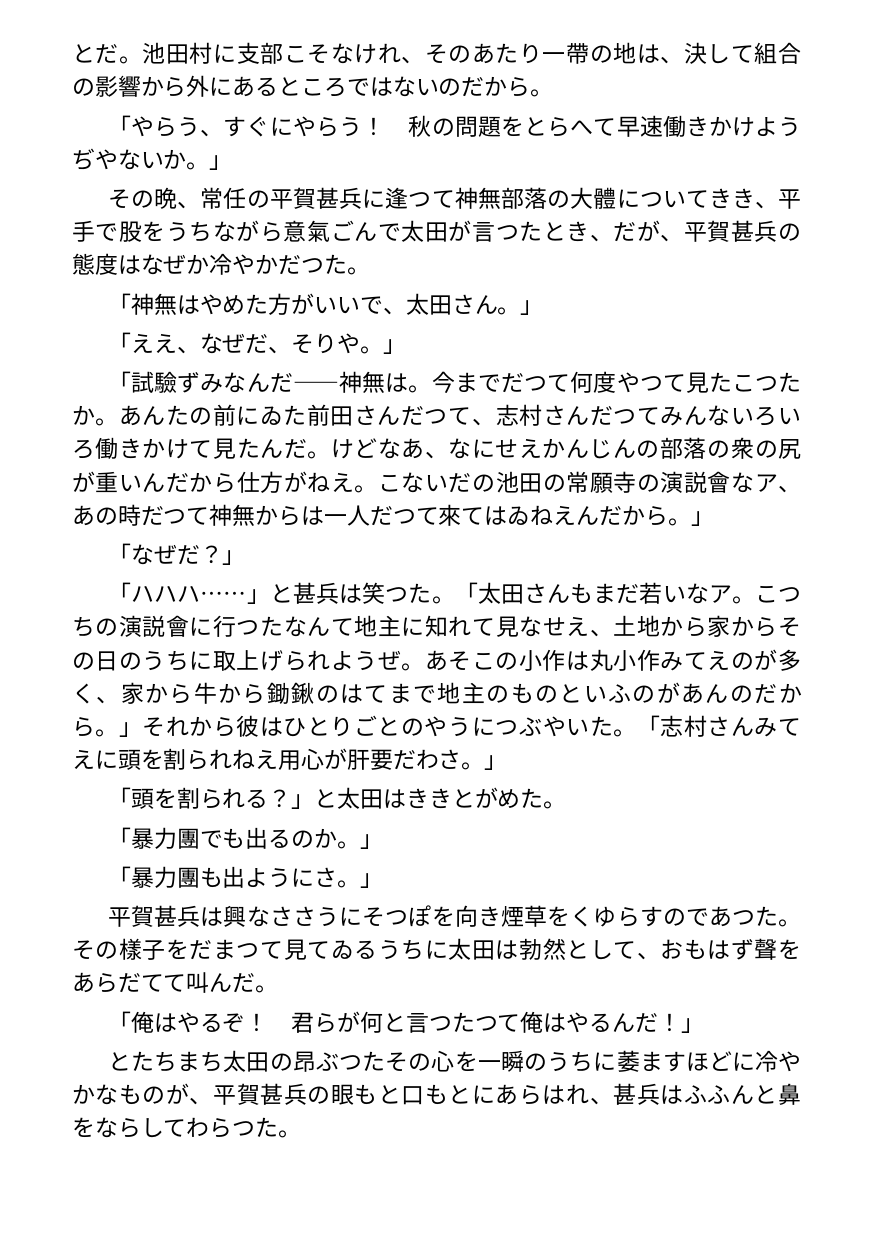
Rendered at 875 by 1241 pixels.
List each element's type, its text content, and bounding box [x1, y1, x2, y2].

text 「暴力團でも出るのか。」 [72, 821, 802, 854]
text 「試驗ずみなんだ――神無は。今までだつて何度やつて見たこつたか。あんたの前にゐた前田さんだつて、志村さんだつてみんないろいろ働きかけて見たんだ。けどなあ、なにせえかんじんの部落の衆の尻が重いんだから仕方がねえ。こないだの池田の常願寺の演説會なア、あの時だつて神無からは一人だつて來てはゐねえんだから。」 [72, 365, 802, 531]
text とたちまち太田の昂ぶつたその心を一瞬のうちに萎ますほどに冷やかなものが、平賀甚兵の眼もと口もとにあらはれ、甚兵はふふんと鼻をならしてわらつた。 [72, 1044, 802, 1143]
text とだ。池田村に支部こそなけれ、そのあたり一帶の地は、決して組合の影響から外にあるところではないのだから。 [72, 36, 802, 102]
text 「ハハハ……」と甚兵は笑つた。「太田さんもまだ若いなア。こつちの演説會に行つたなんて地主に知れて見なせえ、土地から家からその日のうちに取上げられようぜ。あそこの小作は丸小作みてえのが多く、家から牛から鋤鍬のはてまで地主のものといふのがあんのだから。」それから彼はひとりごとのやうにつぶやいた。「志村さんみてえに頭を割られねえ用心が肝要だわさ。」 [72, 576, 802, 775]
text 「神無はやめた方がいいで、太田さん。」 [72, 286, 802, 320]
text その晩、常任の平賀甚兵に逢つて神無部落の大體についてきき、平手で股をうちながら意氣ごんで太田が言つたとき、だが、平賀甚兵の態度はなぜか冷やかだつた。 [72, 181, 802, 281]
text 「やらう、すぐにやらう！ 秋の問題をとらへて早速働きかけようぢやないか。」 [72, 108, 802, 175]
text 「俺はやるぞ！ 君らが何と言つたつて俺はやるんだ！」 [72, 1004, 802, 1038]
text 「頭を割られる？」と太田はききとがめた。 [72, 781, 802, 814]
text 「暴力團も出ようにさ。」 [72, 860, 802, 893]
text 平賀甚兵は興なささうにそつぽを向き煙草をくゆらすのであつた。その樣子をだまつて見てゐるうちに太田は勃然として、おもはず聲をあらだてて叫んだ。 [72, 899, 802, 998]
text 「ええ、なぜだ、そりや。」 [72, 326, 802, 359]
text 「なぜだ？」 [72, 537, 802, 570]
